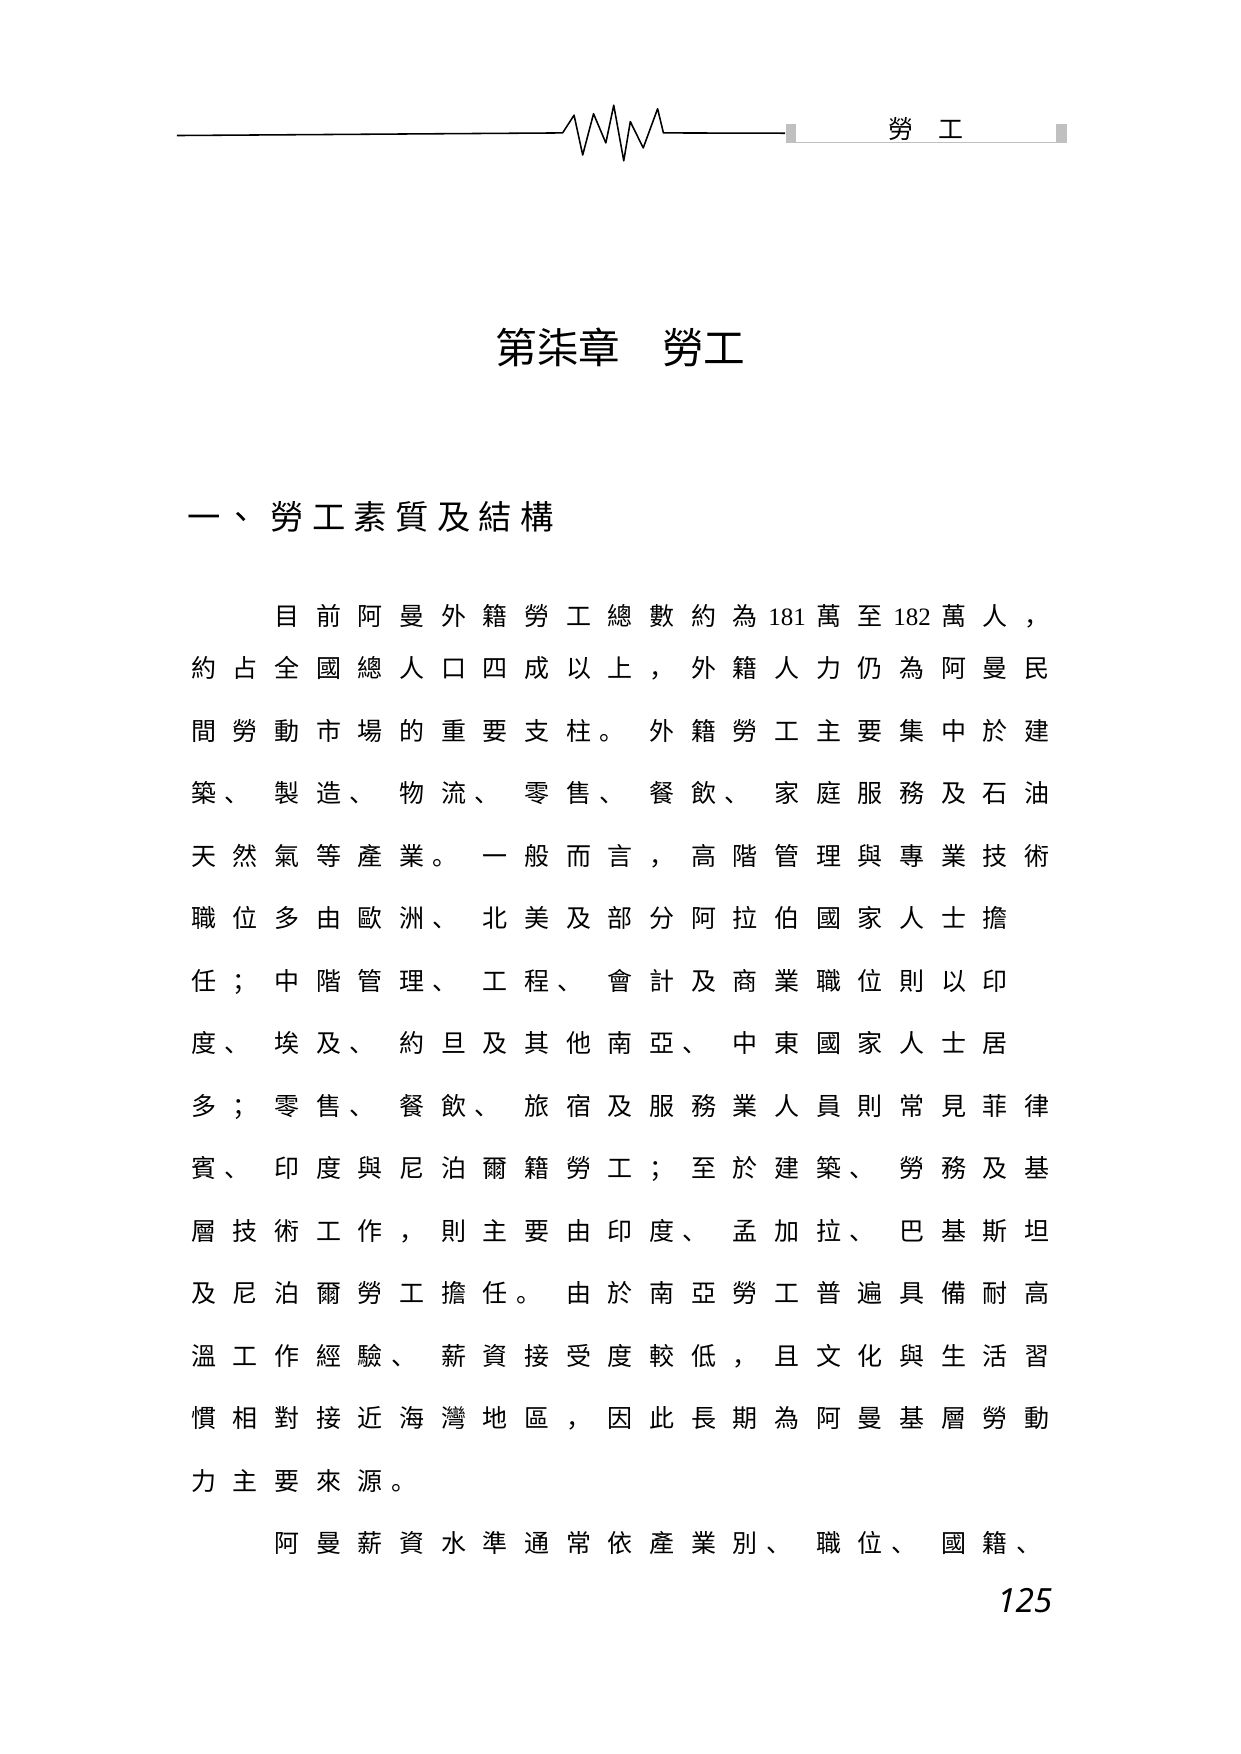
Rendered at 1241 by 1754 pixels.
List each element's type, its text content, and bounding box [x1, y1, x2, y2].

text 阿曼薪資水準通常依產業別、職位、國籍、 [183, 1500, 1058, 1563]
text 目前阿曼外籍勞工總數約為181萬至182萬人，約占全國總人口四成以上，外籍人力仍為阿曼民間勞動市場的重要支柱。外籍勞工主要集中於建築、製造、物流、零售、餐飲、家庭服務及石油天然氣等產業。一般而言，高階管理與專業技術職位多由歐洲、北美及部分阿拉伯國家人士擔任；中階管理、工程、會計及商業職位則以印度、埃及、約旦及其他南亞、中東國家人士居多；零售、餐飲、旅宿及服務業人員則常見菲律賓、印度與尼泊爾籍勞工；至於建築、勞務及基層技術工作，則主要由印度、孟加拉、巴基斯坦及尼泊爾勞工擔任。由於南亞勞工普遍具備耐高溫工作經驗、薪資接受度較低，且文化與生活習慣相對接近海灣地區，因此長期為阿曼基層勞動力主要來源。 [183, 563, 1058, 1500]
text 一、勞工素質及結構 [183, 473, 1058, 536]
text 第柒章 勞工 [183, 304, 1058, 366]
